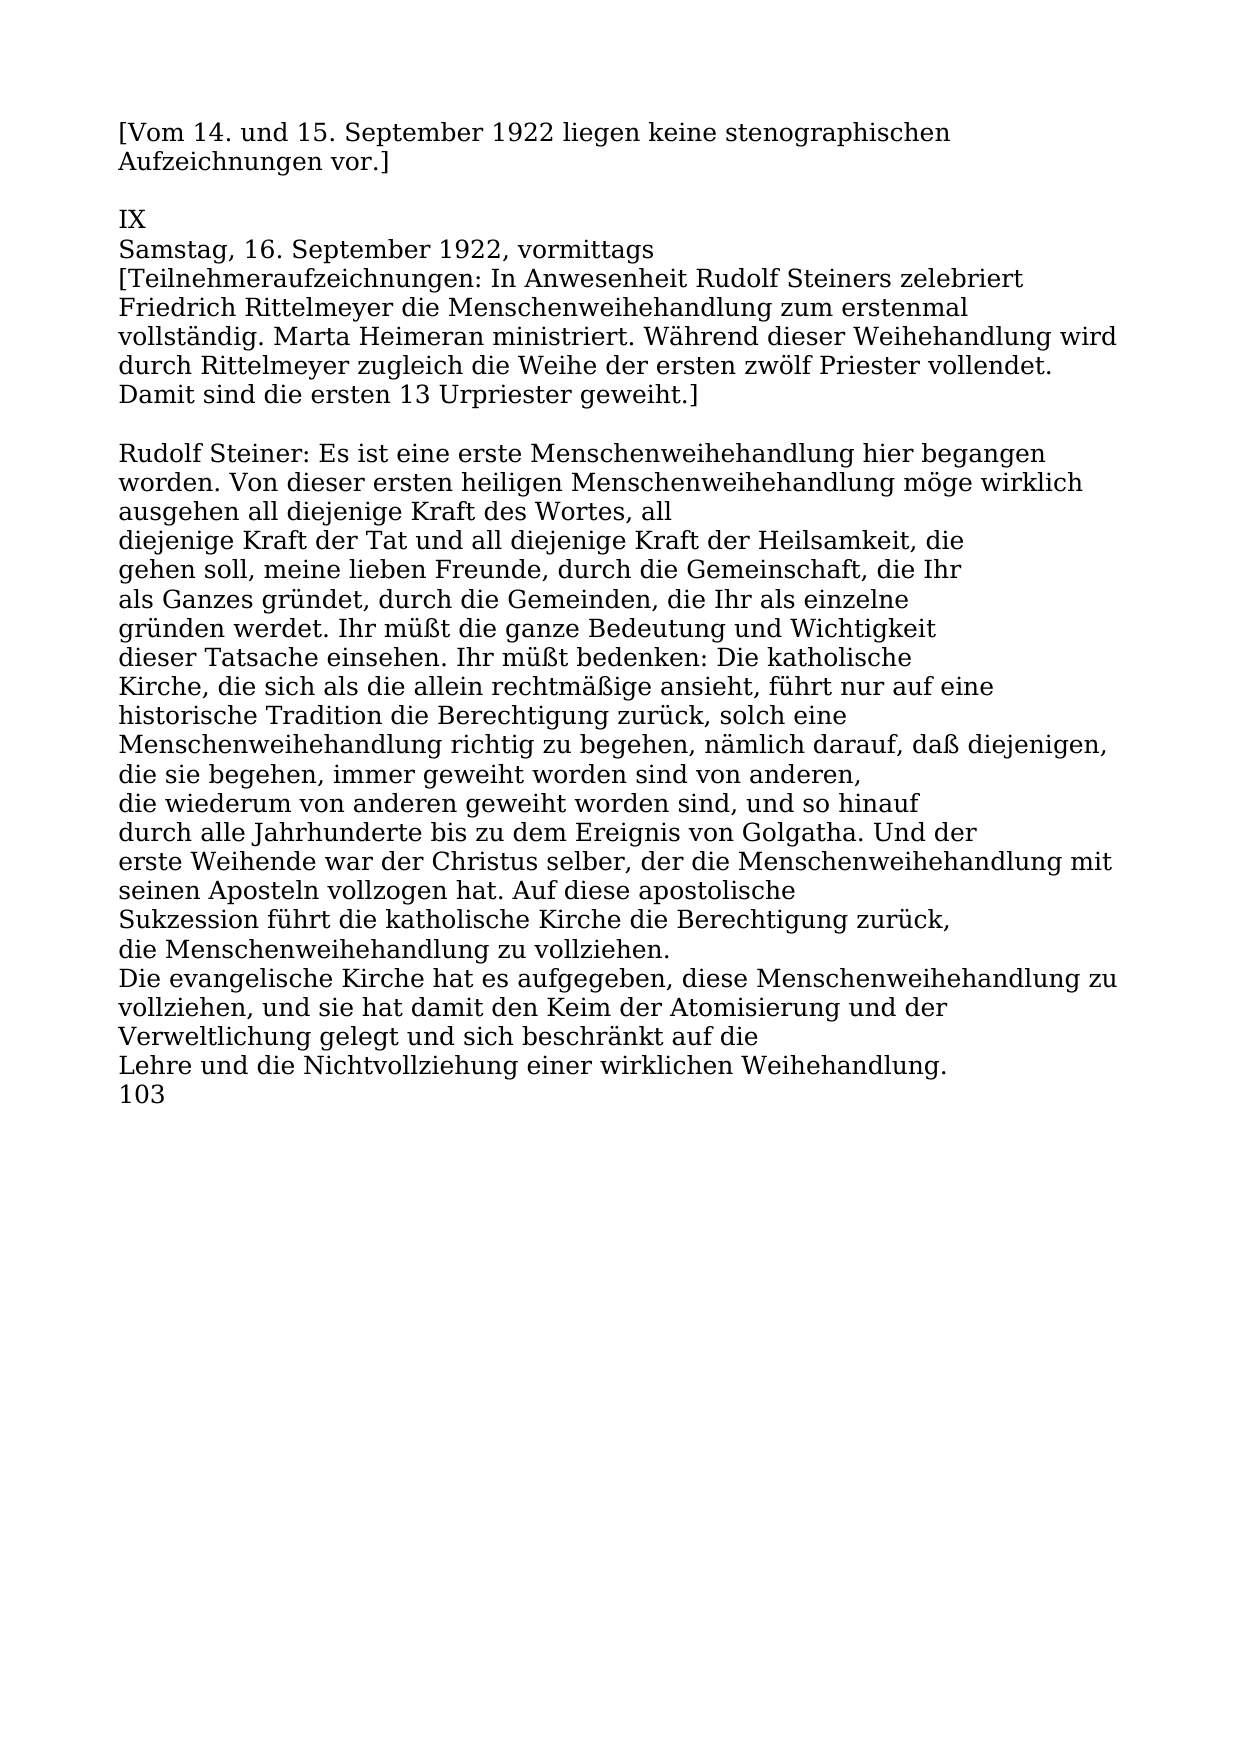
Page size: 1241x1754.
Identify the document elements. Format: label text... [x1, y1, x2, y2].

text gehen soll, meine lieben Freunde, durch die Gemeinschaft, die Ihr [118, 556, 1122, 585]
text durch alle Jahrhunderte bis zu dem Ereignis von Golgatha. Und der [118, 818, 1122, 847]
text 103 [118, 1081, 1122, 1110]
text dieser Tatsache einsehen. Ihr müßt bedenken: Die katholische [118, 643, 1122, 672]
text gründen werdet. Ihr müßt die ganze Bedeutung und Wichtigkeit [118, 614, 1122, 643]
text die Menschenweihehandlung zu vollziehen. [118, 935, 1122, 964]
text Damit sind die ersten 13 Urpriester geweiht.] [118, 381, 1122, 410]
text diejenige Kraft der Tat und all diejenige Kraft der Heilsamkeit, die [118, 526, 1122, 556]
text Sukzession führt die katholische Kirche die Berechtigung zurück, [118, 906, 1122, 935]
text als Ganzes gründet, durch die Gemeinden, die Ihr als einzelne [118, 585, 1122, 614]
text IX [118, 206, 1122, 235]
text Samstag, 16. September 1922, vormittags [118, 235, 1122, 264]
text die wiederum von anderen geweiht worden sind, und so hinauf [118, 789, 1122, 818]
text durch Rittelmeyer zugleich die Weihe der ersten zwölf Priester vollendet. [118, 351, 1122, 381]
text Friedrich Rittelmeyer die Menschenweihehandlung zum erstenmal vollständig. Marta Heimeran ministriert. Während dieser Weihehandlung wird [118, 293, 1122, 351]
text erste Weihende war der Christus selber, der die Menschenweihehandlung mit seinen Aposteln vollzogen hat. Auf diese apostolische [118, 847, 1122, 906]
text Lehre und die Nichtvollziehung einer wirklichen Weihehandlung. [118, 1051, 1122, 1081]
text [Teilnehmeraufzeichnungen: In Anwesenheit Rudolf Steiners zelebriert [118, 264, 1122, 293]
text historische Tradition die Berechtigung zurück, solch eine Menschenweihehandlung richtig zu begehen, nämlich darauf, daß diejenigen, die sie begehen, immer geweiht worden sind von anderen, [118, 701, 1122, 789]
text Die evangelische Kirche hat es aufgegeben, diese Menschenweihehandlung zu vollziehen, und sie hat damit den Keim der Atomisierung und der Verweltlichung gelegt und sich beschränkt auf die [118, 964, 1122, 1051]
text Rudolf Steiner: Es ist eine erste Menschenweihehandlung hier begangen worden. Von dieser ersten heiligen Menschenweihehandlung möge wirklich ausgehen all diejenige Kraft des Wortes, all [118, 439, 1122, 526]
text [Vom 14. und 15. September 1922 liegen keine stenographischen Aufzeichnungen vor.] [118, 118, 1122, 176]
text Kirche, die sich als die allein rechtmäßige ansieht, führt nur auf eine [118, 672, 1122, 701]
